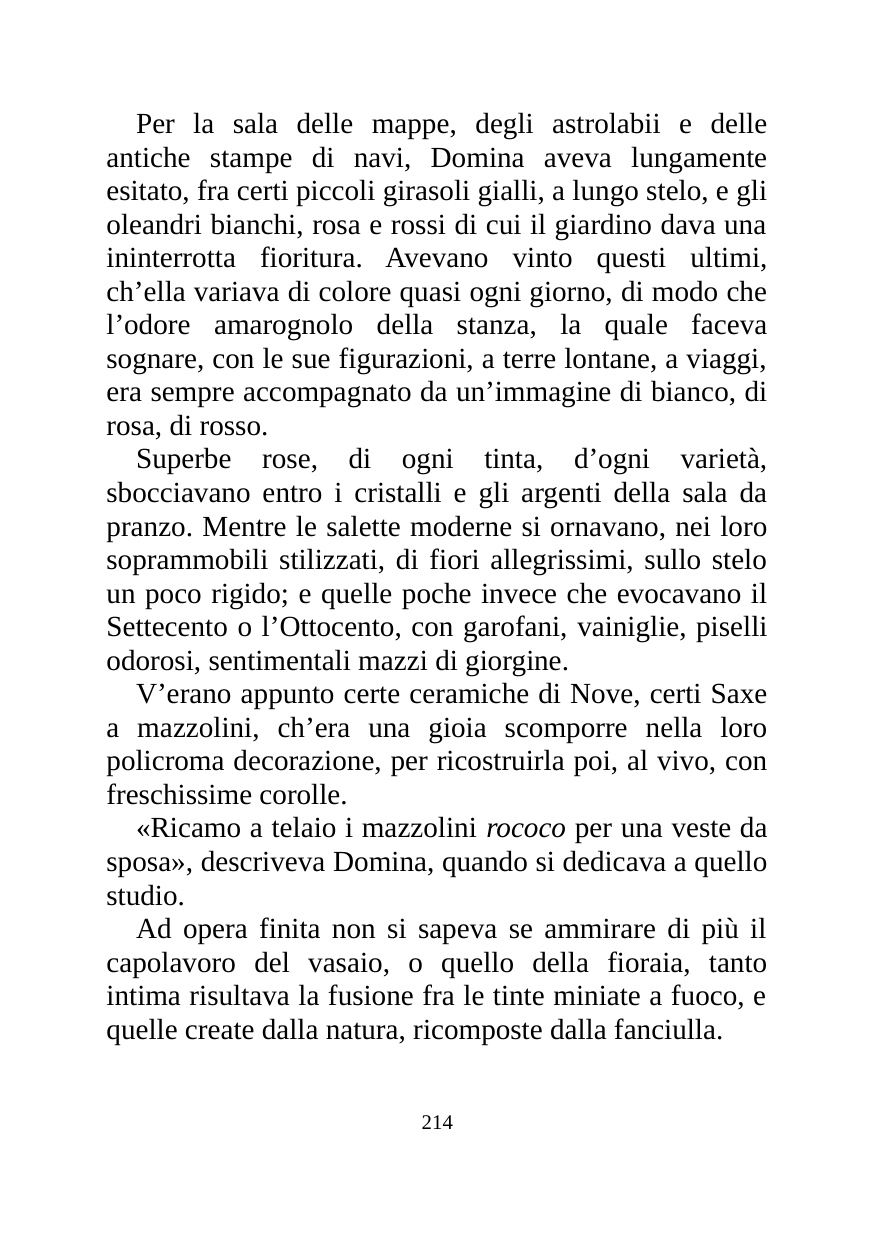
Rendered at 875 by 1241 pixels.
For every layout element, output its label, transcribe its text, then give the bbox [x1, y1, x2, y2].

text Per la sala delle mappe, degli astrolabii e delle antiche stampe di navi, Domina aveva lungamente esitato, fra certi piccoli girasoli gialli, a lungo stelo, e gli oleandri bianchi, rosa e rossi di cui il giardino dava una ininterrotta fioritura. Avevano vinto questi ultimi, ch’ella variava di colore quasi ogni giorno, di modo che l’odore amarognolo della stanza, la quale faceva sognare, con le sue figurazioni, a terre lontane, a viaggi, era sempre accompagnato da un’immagine di bianco, di rosa, di rosso. [106, 106, 768, 442]
text «Ricamo a telaio i mazzolini rococo per una veste da sposa», descriveva Domina, quando si dedicava a quello studio. [106, 811, 768, 911]
text V’erano appunto certe ceramiche di Nove, certi Saxe a mazzolini, ch’era una gioia scomporre nella loro policroma decorazione, per ricostruirla poi, al vivo, con freschissime corolle. [106, 676, 768, 811]
text Superbe rose, di ogni tinta, d’ogni varietà, sbocciavano entro i cristalli e gli argenti della sala da pranzo. Mentre le salette moderne si ornavano, nei loro soprammobili stilizzati, di fiori allegrissimi, sullo stelo un poco rigido; e quelle poche invece che evocavano il Settecento o l’Ottocento, con garofani, vainiglie, piselli odorosi, sentimentali mazzi di giorgine. [106, 442, 768, 676]
text Ad opera finita non si sapeva se ammirare di più il capolavoro del vasaio, o quello della fioraia, tanto intima risultava la fusione fra le tinte miniate a fuoco, e quelle create dalla natura, ricomposte dalla fanciulla. [106, 911, 768, 1045]
